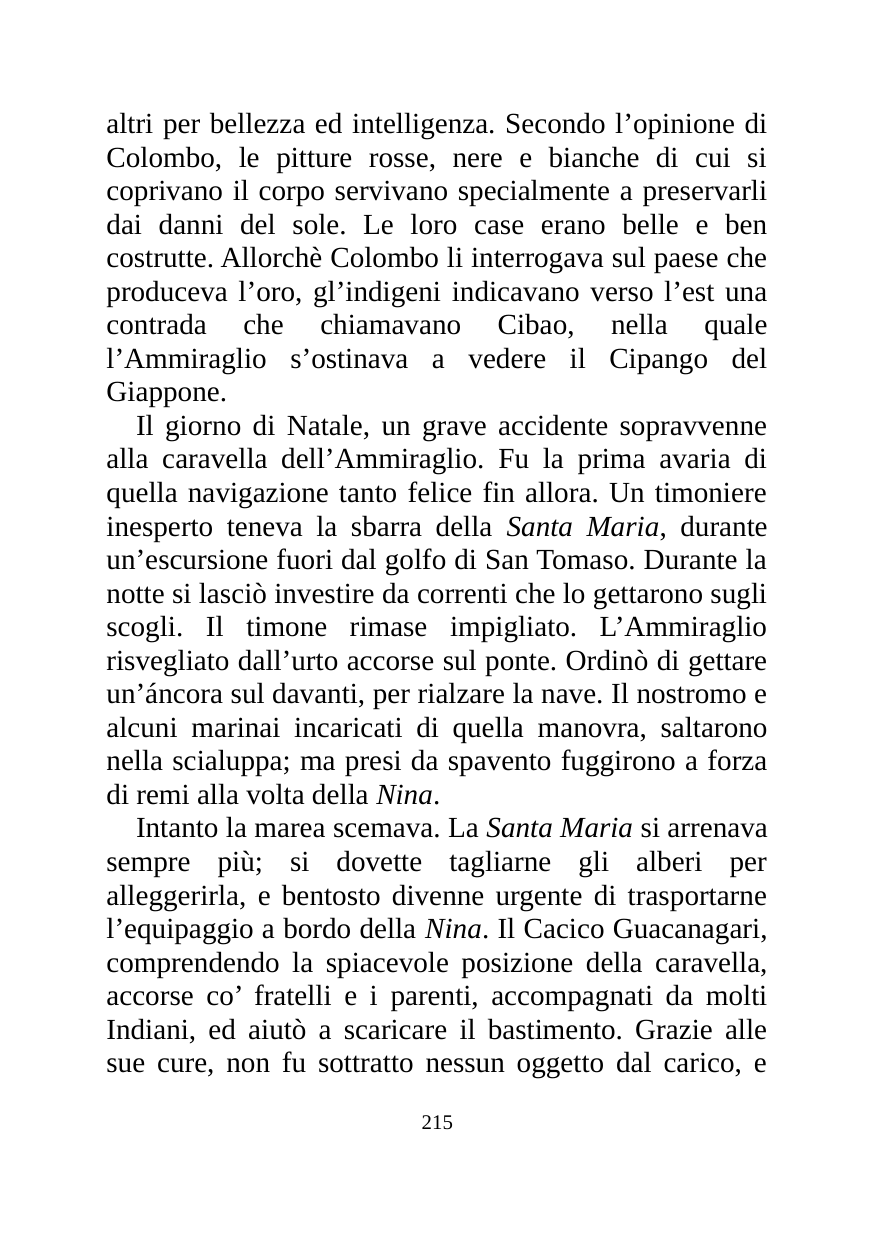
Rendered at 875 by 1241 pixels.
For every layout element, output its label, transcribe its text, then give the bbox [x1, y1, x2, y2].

text altri per bellezza ed intelligenza. Secondo l’opinione di Colombo, le pitture rosse, nere e bianche di cui si coprivano il corpo servivano specialmente a preservarli dai danni del sole. Le loro case erano belle e ben costrutte. Allorchè Colombo li interrogava sul paese che produceva l’oro, gl’indigeni indicavano verso l’est una contrada che chiamavano Cibao, nella quale l’Ammiraglio s’ostinava a vedere il Cipango del Giappone. [106, 106, 768, 408]
text Il giorno di Natale, un grave accidente sopravvenne alla caravella dell’Ammiraglio. Fu la prima avaria di quella navigazione tanto felice fin allora. Un timoniere inesperto teneva la sbarra della Santa Maria, durante un’escursione fuori dal golfo di San Tomaso. Durante la notte si lasciò investire da correnti che lo gettarono sugli scogli. Il timone rimase impigliato. L’Ammiraglio risvegliato dall’urto accorse sul ponte. Ordinò di gettare un’áncora sul davanti, per rialzare la nave. Il nostromo e alcuni marinai incaricati di quella manovra, saltarono nella scialuppa; ma presi da spavento fuggirono a forza di remi alla volta della Nina. [106, 408, 768, 811]
text Intanto la marea scemava. La Santa Maria si arrenava sempre più; si dovette tagliarne gli alberi per alleggerirla, e bentosto divenne urgente di trasportarne l’equipaggio a bordo della Nina. Il Cacico Guacanagari, comprendendo la spiacevole posizione della caravella, accorse co’ fratelli e i parenti, accompagnati da molti Indiani, ed aiutò a scaricare il bastimento. Grazie alle sue cure, non fu sottratto nessun oggetto dal carico, e [106, 811, 768, 1079]
